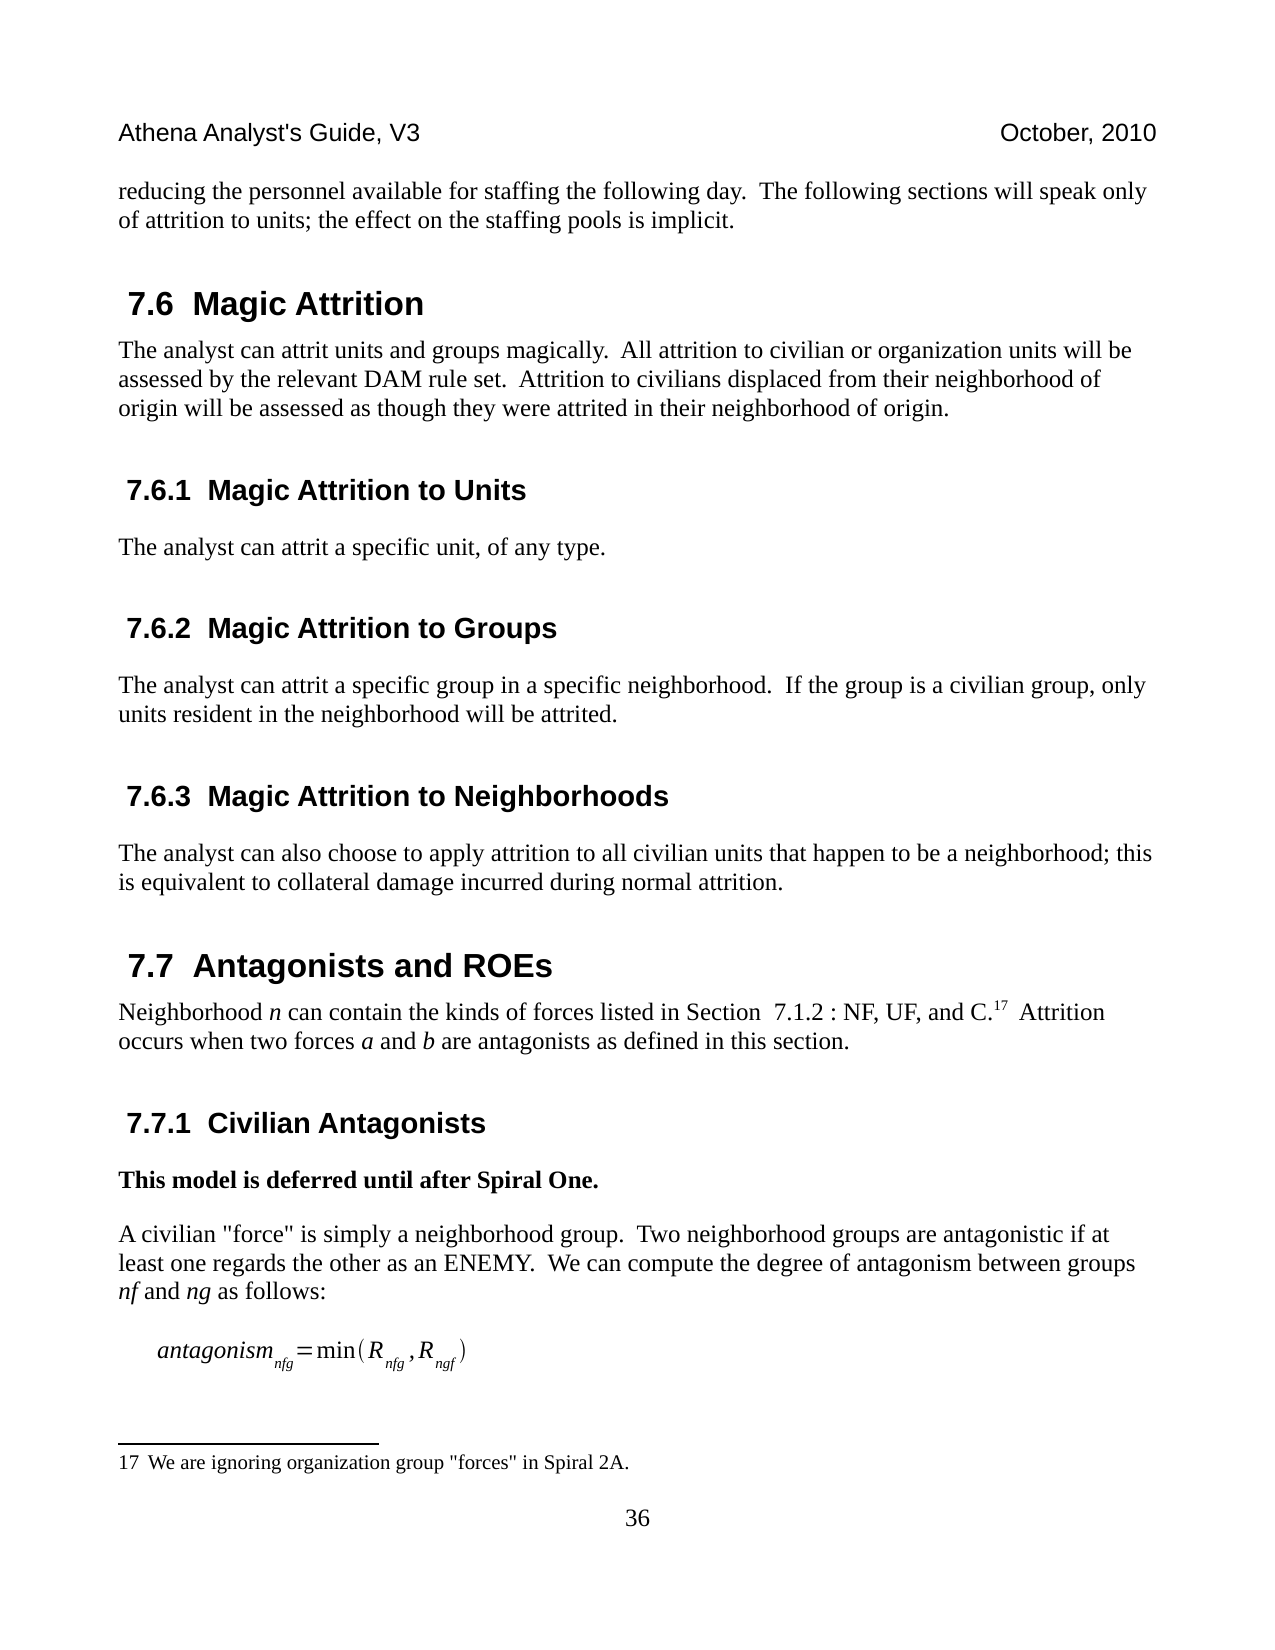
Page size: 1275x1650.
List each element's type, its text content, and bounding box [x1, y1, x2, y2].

subtitle Civilian Antagonists [118, 1106, 1157, 1139]
subtitle Magic Attrition to Groups [118, 611, 1157, 645]
subtitle Magic Attrition [118, 284, 1157, 323]
text reducing the personnel available for staffing the following day. The following sections will speak only of attrition to units; the effect on the staffing pools is implicit. [118, 176, 1157, 234]
text A civilian "force" is simply a neighborhood group. Two neighborhood groups are antagonistic if at least one regards the other as an ENEMY. We can compute the degree of antagonism between groups nf and ng as follows: [118, 1219, 1157, 1305]
subtitle Magic Attrition to Neighborhoods [118, 779, 1157, 813]
text This model is deferred until after Spiral One. [118, 1165, 1157, 1193]
subtitle Antagonists and ROEs [118, 946, 1157, 984]
text The analyst can attrit units and groups magically. All attrition to civilian or organization units will be assessed by the relevant DAM rule set. Attrition to civilians displaced from their neighborhood of origin will be assessed as though they were attrited in their neighborhood of origin. [118, 335, 1157, 422]
text The analyst can attrit a specific group in a specific neighborhood. If the group is a civilian group, only units resident in the neighborhood will be attrited. [118, 671, 1157, 728]
subtitle Magic Attrition to Units [118, 473, 1157, 506]
text Neighborhood n can contain the kinds of forces listed in Section 7.1.2 : NF, UF, and C. Attrition occurs when two forces a and b are antagonists as defined in this section. [118, 997, 1157, 1054]
text We are ignoring organization group "forces" in Spiral 2A. [118, 1449, 1157, 1474]
text The analyst can also choose to apply attrition to all civilian units that happen to be a neighborhood; this is equivalent to collateral damage incurred during normal attrition. [118, 838, 1157, 896]
text The analyst can attrit a specific unit, of any type. [118, 532, 1157, 560]
